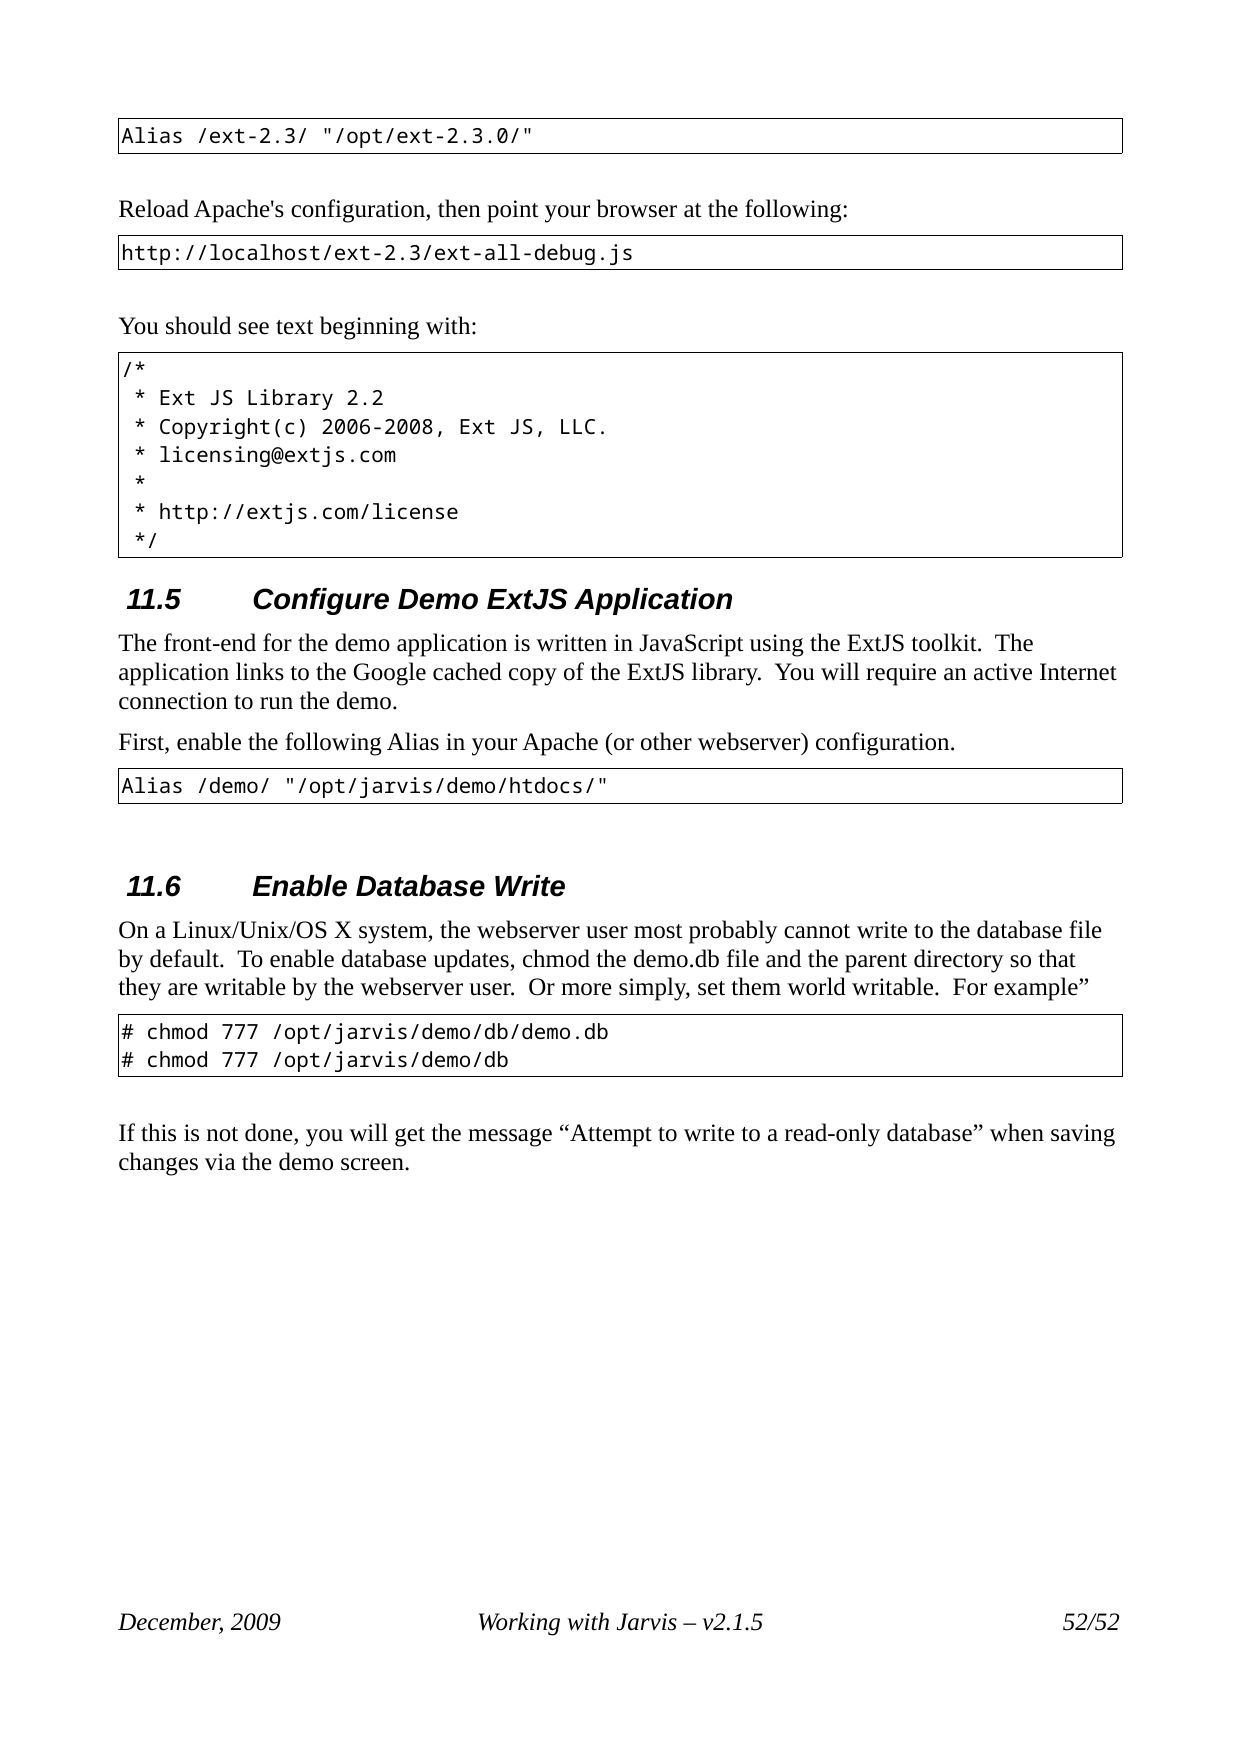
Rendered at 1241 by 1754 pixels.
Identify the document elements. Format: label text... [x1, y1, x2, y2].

text First, enable the following Alias in your Apache (or other webserver) configuration. [118, 727, 1122, 756]
text If this is not done, you will get the message “Attempt to write to a read-only database” when saving changes via the demo screen. [118, 1118, 1122, 1175]
text /* [119, 353, 1122, 381]
text * licensing@extjs.com [119, 437, 1122, 466]
text * [119, 466, 1122, 494]
text * Copyright(c) 2006-2008, Ext JS, LLC. [119, 409, 1122, 437]
text */ [119, 523, 1122, 557]
text The front-end for the demo application is written in JavaScript using the ExtJS toolkit. The application links to the Google cached copy of the ExtJS library. You will require an active Internet connection to run the demo. [118, 628, 1122, 714]
text http://localhost/ext-2.3/ext-all-debug.js [119, 236, 1122, 269]
text You should see text beginning with: [118, 311, 1122, 339]
text * Ext JS Library 2.2 [119, 381, 1122, 409]
text On a Linux/Unix/OS X system, the webserver user most probably cannot write to the database file by default. To enable database updates, chmod the demo.db file and the parent directory so that they are writable by the webserver user. Or more simply, set them world writable. For example” [118, 915, 1122, 1001]
subtitle Configure Demo ExtJS Application [118, 582, 1122, 616]
text Alias /demo/ "/opt/jarvis/demo/htdocs/" [119, 769, 1122, 803]
text # chmod 777 /opt/jarvis/demo/db/demo.db [119, 1015, 1122, 1042]
text Reload Apache's configuration, then point your browser at the following: [118, 194, 1122, 223]
text # chmod 777 /opt/jarvis/demo/db [119, 1042, 1122, 1076]
text * http://extjs.com/license [119, 494, 1122, 523]
text Alias /ext-2.3/ "/opt/ext-2.3.0/" [119, 119, 1122, 153]
subtitle Enable Database Write [118, 869, 1122, 902]
